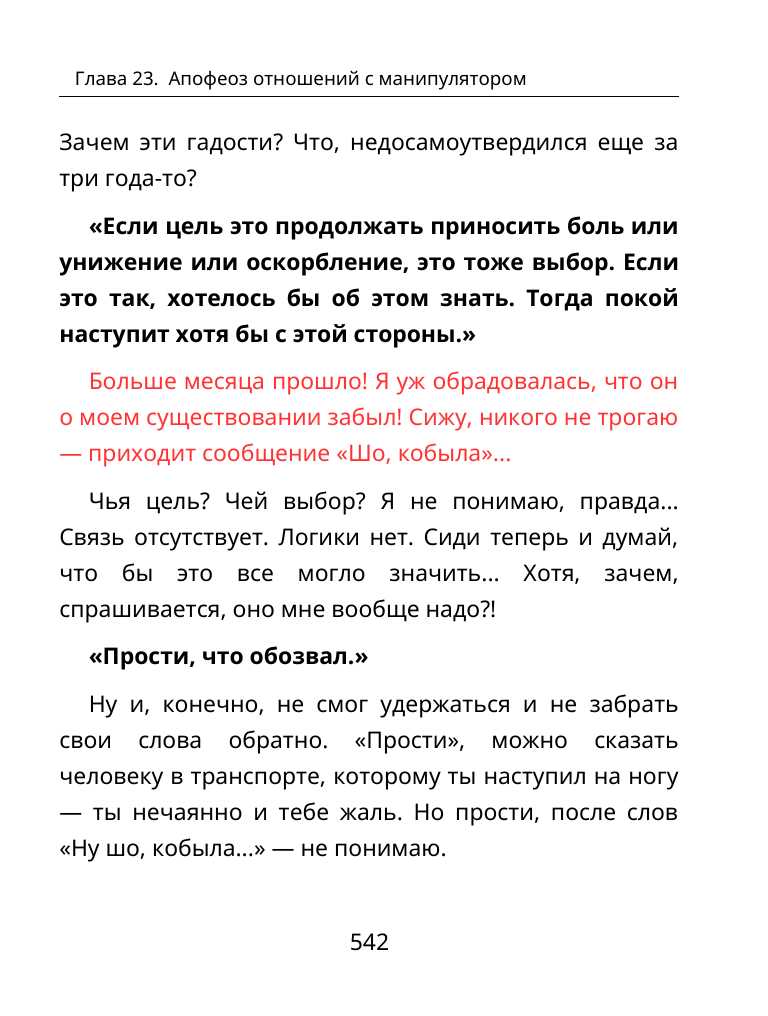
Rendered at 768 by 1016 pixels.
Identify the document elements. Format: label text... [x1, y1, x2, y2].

text Ну и, конечно, не смог удержаться и не забрать свои слова обратно. «Прости», можно сказать человеку в транспорте, которому ты наступил на ногу — ты нечаянно и тебе жаль. Но прости, после слов «Ну шо, кобыла...» — не понимаю. [59, 688, 679, 863]
text «Прости, что обозвал.» [59, 640, 679, 672]
text Зачем эти гадости? Что, недосамоутвердился еще за три года-то? [59, 126, 679, 193]
text Чья цель? Чей выбор? Я не понимаю, правда... Связь отсутствует. Логики нет. Сиди теперь и думай, что бы это все могло значить... Хотя, зачем, спрашивается, оно мне вообще надо?! [59, 485, 679, 624]
text «Если цель это продолжать приносить боль или унижение или оскорбление, это тоже выбор. Если это так, хотелось бы об этом знать. Тогда покой наступит хотя бы с этой стороны.» [59, 210, 679, 349]
text Больше месяца прошло! Я уж обрадовалась, что он о моем существовании забыл! Сижу, никого не трогаю — приходит сообщение «Шо, кобыла»... [59, 365, 679, 468]
